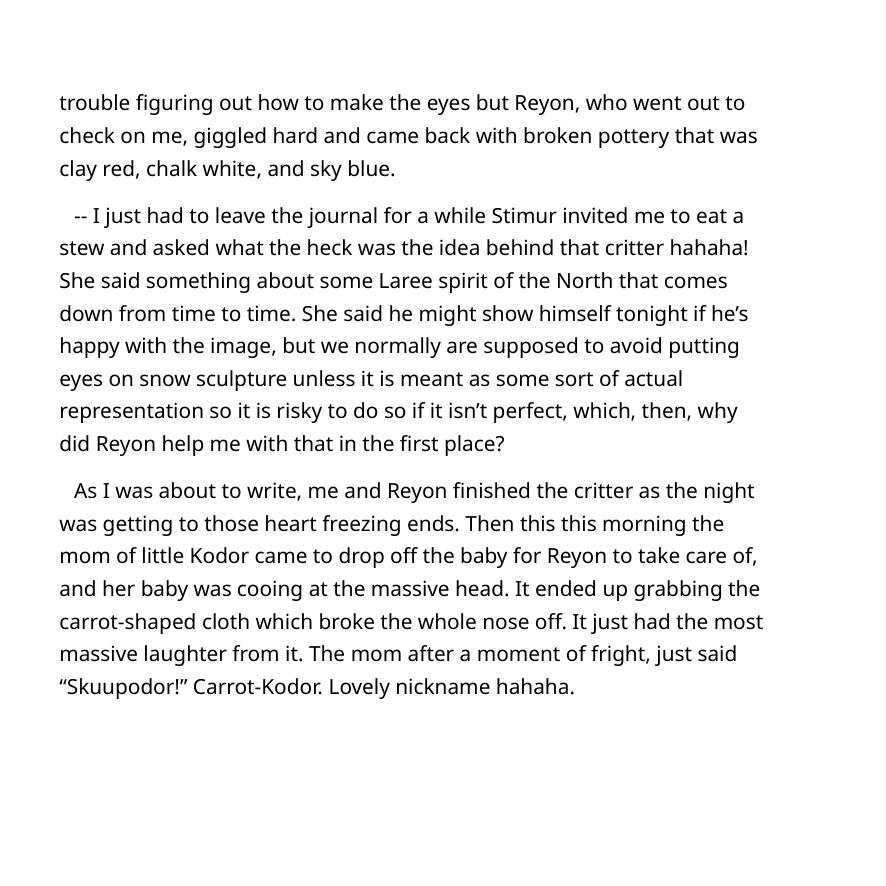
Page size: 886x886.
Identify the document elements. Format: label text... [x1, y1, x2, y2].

text As I was about to write, me and Reyon finished the critter as the night was getting to those heart freezing ends. Then this this morning the mom of little Kodor came to drop off the baby for Reyon to take care of, and her baby was cooing at the massive head. It ended up grabbing the carrot-shaped cloth which broke the whole nose off. It just had the most massive laughter from it. The mom after a moment of fright, just said “Skuupodor!” Carrot-Kodor. Lovely nickname hahaha. [59, 476, 768, 700]
text -- I just had to leave the journal for a while Stimur invited me to eat a stew and asked what the heck was the idea behind that critter hahaha! She said something about some Laree spirit of the North that comes down from time to time. She said he might show himself tonight if he’s happy with the image, but we normally are supposed to avoid putting eyes on snow sculpture unless it is meant as some sort of actual representation so it is risky to do so if it isn’t perfect, which, then, why did Reyon help me with that in the first place? [59, 201, 768, 458]
text trouble figuring out how to make the eyes but Reyon, who went out to check on me, giggled hard and came back with broken pottery that was clay red, chalk white, and sky blue. [59, 88, 768, 182]
